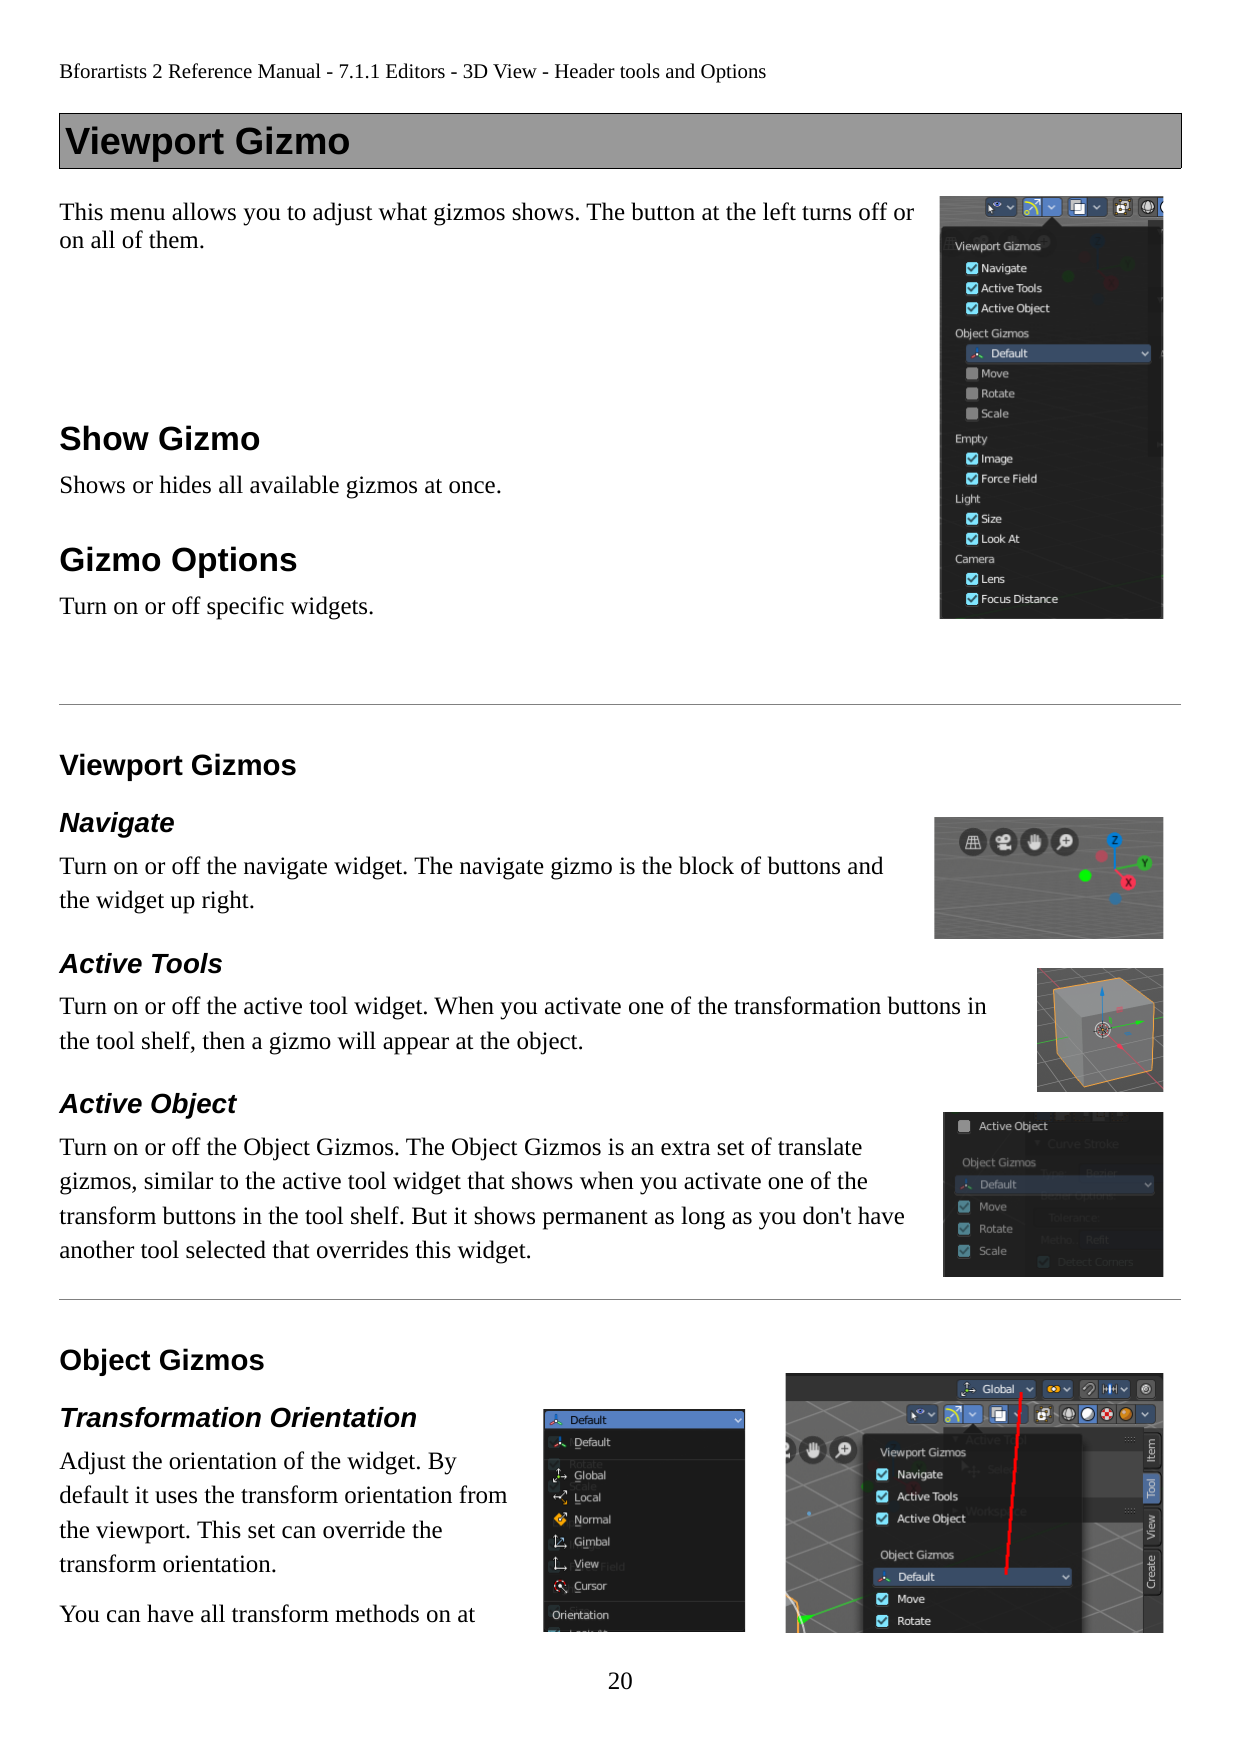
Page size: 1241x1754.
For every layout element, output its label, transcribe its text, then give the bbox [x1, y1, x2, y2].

subtitle Viewport Gizmos [59, 748, 1181, 782]
picture [785, 1373, 1164, 1633]
text Shows or hides all available gizmos at once. [59, 470, 939, 499]
subtitle Transformation Orientation [59, 1402, 785, 1434]
text Turn on or off the active tool widget. When you activate one of the transformation buttons in the tool shelf, then a gizmo will appear at the object. [59, 991, 1037, 1054]
text [746, 1446, 785, 1578]
subtitle Active Object [59, 1087, 1181, 1119]
text This menu allows you to adjust what gizmos shows. The button at the left turns off or on all of them. [59, 197, 939, 254]
subtitle Navigate [59, 807, 1181, 838]
text Adjust the orientation of the widget. By default it uses the transform orientation from the viewport. This set can override the transform orientation. [59, 1446, 543, 1578]
subtitle Active Tools [59, 947, 1181, 979]
subtitle Object Gizmos [59, 1343, 1181, 1377]
subtitle Gizmo Options [59, 540, 939, 578]
picture [1037, 968, 1164, 1092]
picture [934, 817, 1164, 939]
picture [939, 196, 1164, 619]
picture [943, 1112, 1164, 1277]
text Turn on or off the navigate widget. The navigate gizmo is the block of buttons and the widget up right. [59, 851, 934, 914]
subtitle Show Gizmo [59, 419, 939, 457]
subtitle [1164, 419, 1181, 457]
text [746, 1599, 785, 1627]
picture [543, 1409, 746, 1632]
subtitle [1164, 1402, 1181, 1434]
subtitle [1164, 540, 1181, 578]
text You can have all transform methods on at [59, 1599, 543, 1627]
text Turn on or off the Object Gizmos. The Object Gizmos is an extra set of translate gizmos, similar to the active tool widget that shows when you activate one of the transform buttons in the tool shelf. But it shows permanent as long as you don't have another tool selected that overrides this widget. [59, 1132, 943, 1264]
text Turn on or off specific widgets. [59, 591, 1181, 620]
table_header Viewport Gizmo [60, 114, 1181, 168]
